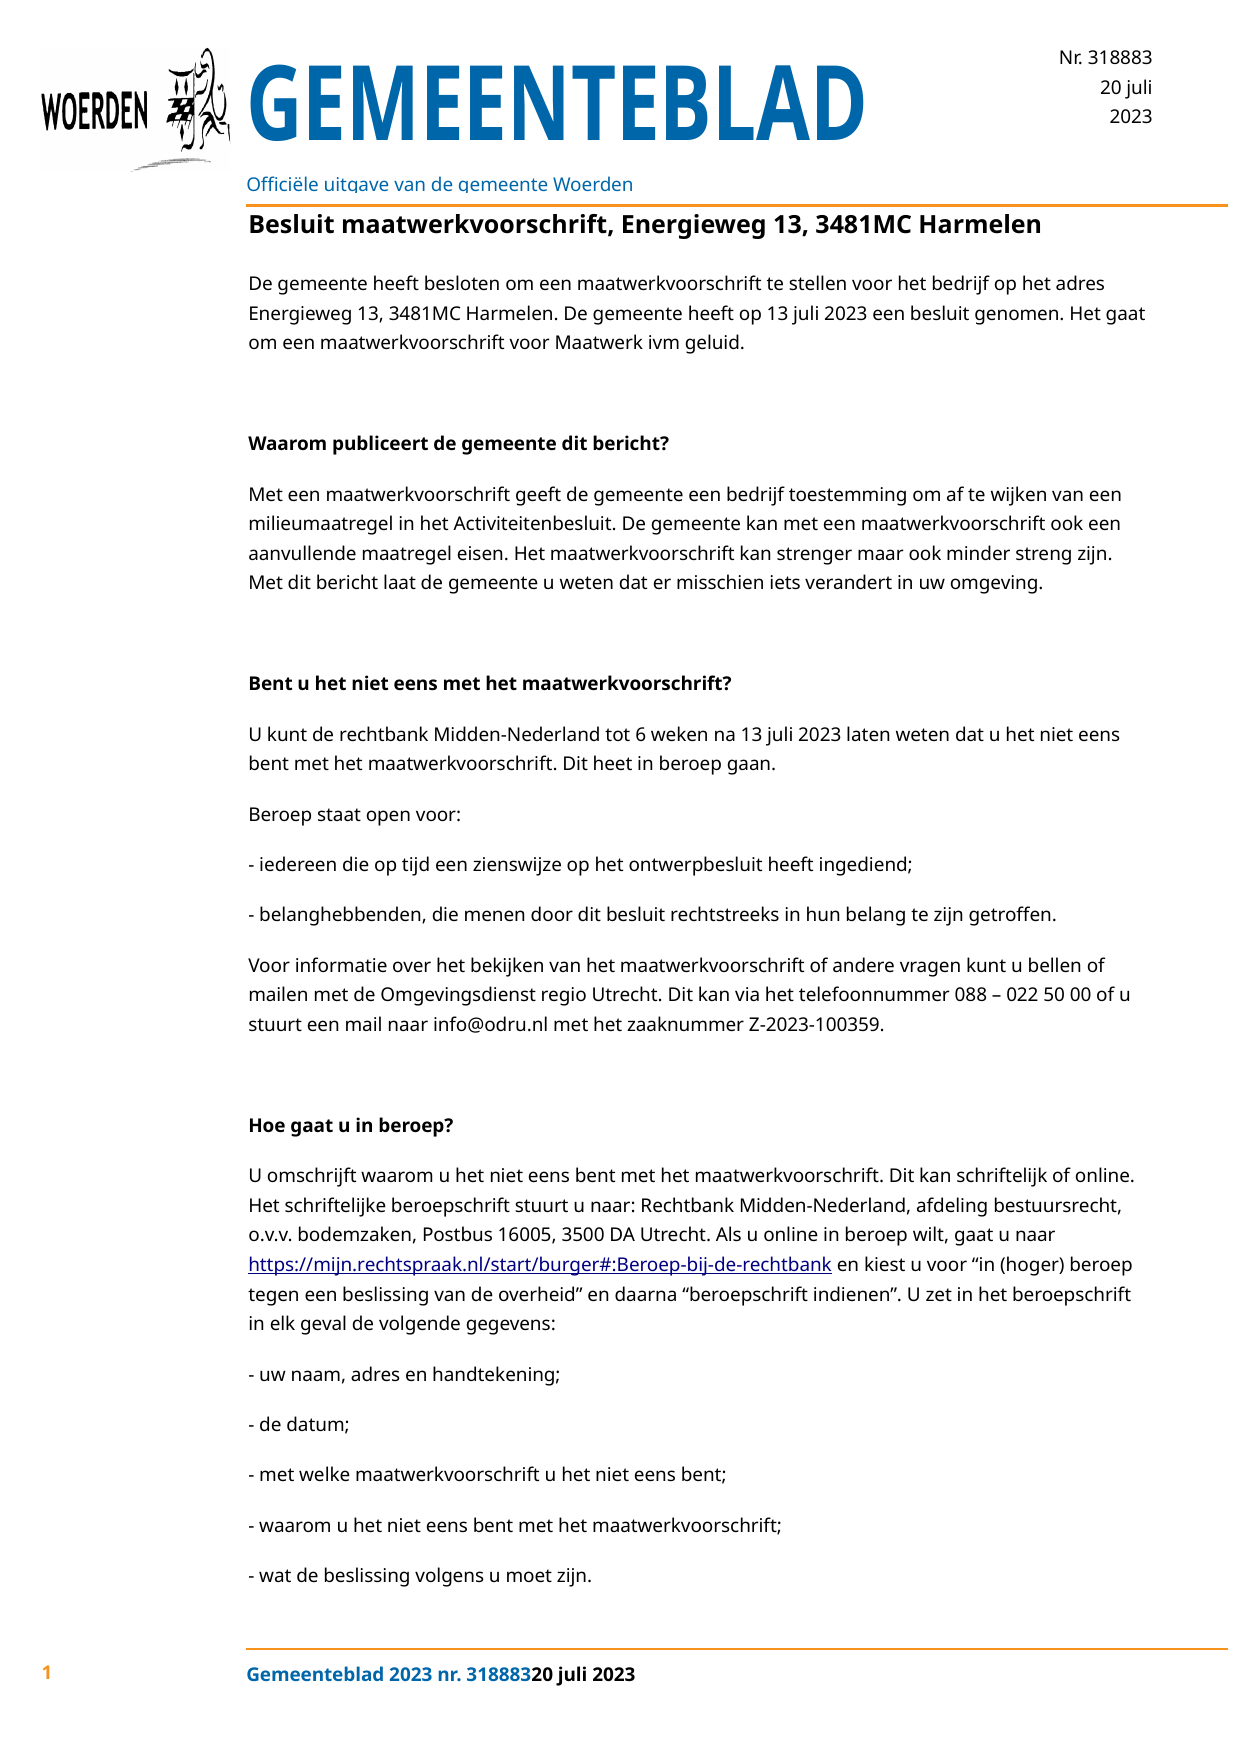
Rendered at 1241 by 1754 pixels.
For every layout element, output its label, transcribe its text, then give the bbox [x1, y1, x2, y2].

text Hoe gaat u in beroep? [248, 1112, 1152, 1138]
text Met een maatwerkvoorschrift geeft de gemeente een bedrijf toestemming om af te wijken van een milieumaatregel in het Activiteitenbesluit. De gemeente kan met een maatwerkvoorschrift ook een aanvullende maatregel eisen. Het maatwerkvoorschrift kan strenger maar ook minder streng zijn. Met dit bericht laat de gemeente u weten dat er misschien iets verandert in uw omgeving. [248, 481, 1152, 595]
text De gemeente heeft besloten om een maatwerkvoorschrift te stellen voor het bedrijf op het adres Energieweg 13, 3481MC Harmelen. De gemeente heeft op 13 juli 2023 een besluit genomen. Het gaat om een maatwerkvoorschrift voor Maatwerk ivm geluid. [248, 270, 1152, 355]
text - de datum; [248, 1411, 1152, 1437]
text Waarom publiceert de gemeente dit bericht? [248, 430, 1152, 456]
text - wat de beslissing volgens u moet zijn. [248, 1562, 1152, 1588]
text Voor informatie over het bekijken van het maatwerkvoorschrift of andere vragen kunt u bellen of mailen met de Omgevingsdienst regio Utrecht. Dit kan via het telefoonnummer 088 – 022 50 00 of u stuurt een mail naar info@odru.nl met het zaaknummer Z-2023-100359. [248, 952, 1152, 1037]
text - uw naam, adres en handtekening; [248, 1361, 1152, 1386]
text - belanghebbenden, die menen door dit besluit rechtstreeks in hun belang te zijn getroffen. [248, 902, 1152, 927]
text - iedereen die op tijd een zienswijze op het ontwerpbesluit heeft ingediend; [248, 851, 1152, 877]
text - met welke maatwerkvoorschrift u het niet eens bent; [248, 1462, 1152, 1487]
text - waarom u het niet eens bent met het maatwerkvoorschrift; [248, 1512, 1152, 1538]
text Besluit maatwerkvoorschrift, Energieweg 13, 3481MC Harmelen [248, 207, 1152, 241]
text Bent u het niet eens met het maatwerkvoorschrift? [248, 670, 1152, 696]
text U kunt de rechtbank Midden-Nederland tot 6 weken na 13 juli 2023 laten weten dat u het niet eens bent met het maatwerkvoorschrift. Dit heet in beroep gaan. [248, 721, 1152, 776]
text U omschrijft waarom u het niet eens bent met het maatwerkvoorschrift. Dit kan schriftelijk of online. Het schriftelijke beroepschrift stuurt u naar: Rechtbank Midden-Nederland, afdeling bestuursrecht, o.v.v. bodemzaken, Postbus 16005, 3500 DA Utrecht. Als u online in beroep wilt, gaat u naar https://mijn.rechtspraak.nl/start/burger#:Beroep-bij-de-rechtbank en kiest u voor “in (hoger) beroep tegen een beslissing van de overheid” en daarna “beroepschrift indienen”. U zet in het beroepschrift in elk geval de volgende gegevens: [248, 1162, 1152, 1336]
text Beroep staat open voor: [248, 801, 1152, 826]
picture [41, 47, 231, 172]
